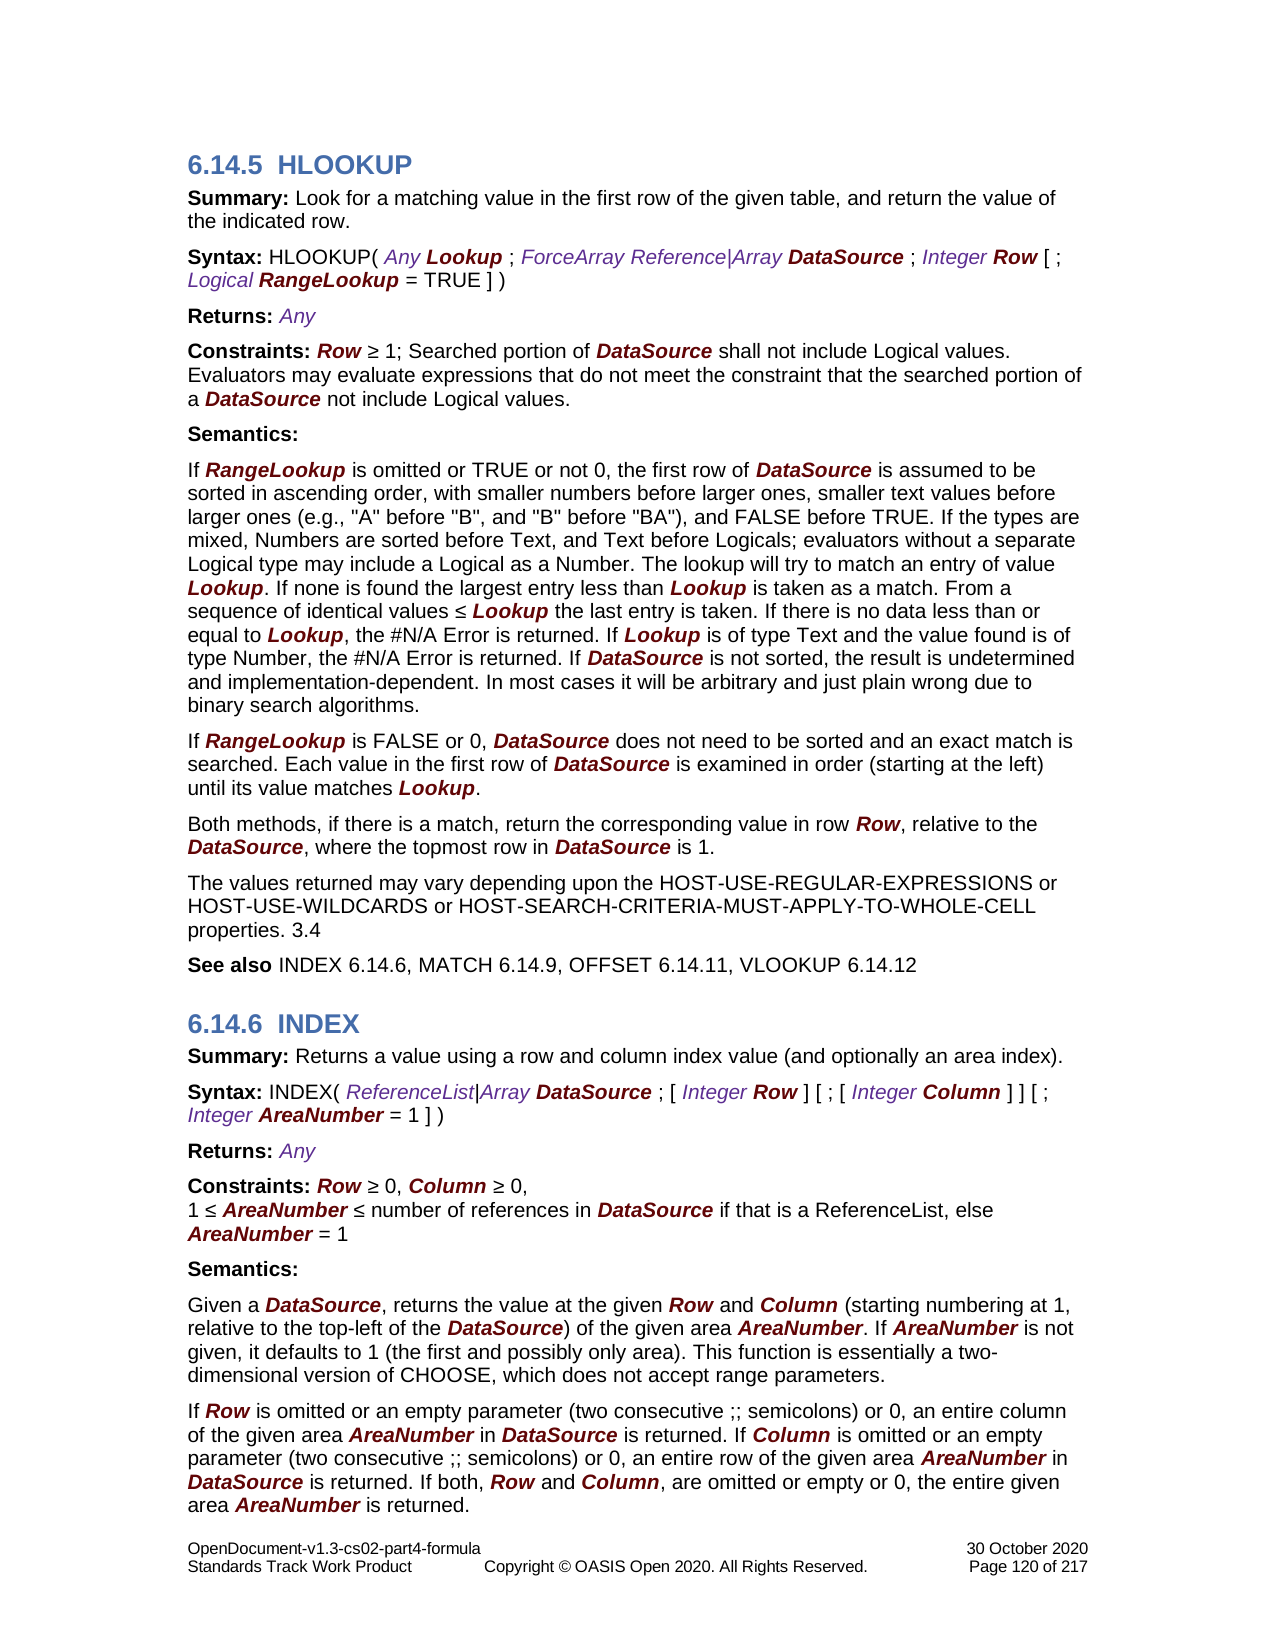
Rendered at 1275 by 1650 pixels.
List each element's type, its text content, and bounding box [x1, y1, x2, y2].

text Semantics: [187, 1258, 1088, 1281]
text Syntax: INDEX( ReferenceList|Array DataSource ; [ Integer Row ] [ ; [ Integer Column ] ] [ ; Integer AreaNumber = 1 ] ) [187, 1080, 1088, 1127]
text Summary: Look for a matching value in the first row of the given table, and return the value of the indicated row. [187, 186, 1088, 233]
text If Row is omitted or an empty parameter (two consecutive ;; semicolons) or 0, an entire column of the given area AreaNumber in DataSource is returned. If Column is omitted or an empty parameter (two consecutive ;; semicolons) or 0, an entire row of the given area AreaNumber in DataSource is returned. If both, Row and Column, are omitted or empty or 0, the entire given area AreaNumber is returned. [187, 1399, 1088, 1517]
subtitle HLOOKUP [187, 150, 1088, 180]
subtitle INDEX [187, 1008, 1088, 1038]
text Constraints: Row ≥ 1; Searched portion of DataSource shall not include Logical values. Evaluators may evaluate expressions that do not meet the constraint that the searched portion of a DataSource not include Logical values. [187, 340, 1088, 411]
text Summary: Returns a value using a row and column index value (and optionally an area index). [187, 1044, 1088, 1068]
text Returns: Any [187, 1139, 1088, 1163]
text See also INDEX 6.14.6, MATCH 6.14.9, OFFSET 6.14.11, VLOOKUP 6.14.12 [187, 954, 1088, 977]
text Semantics: [187, 423, 1088, 446]
text Returns: Any [187, 304, 1088, 328]
text Constraints: Row ≥ 0, Column ≥ 0, 1 ≤ AreaNumber ≤ number of references in DataSource if that is a ReferenceList, else AreaNumber = 1 [187, 1175, 1088, 1246]
text The values returned may vary depending upon the HOST-USE-REGULAR-EXPRESSIONS or HOST-USE-WILDCARDS or HOST-SEARCH-CRITERIA-MUST-APPLY-TO-WHOLE-CELL properties. 3.4 [187, 871, 1088, 942]
text Given a DataSource, returns the value at the given Row and Column (starting numbering at 1, relative to the top-left of the DataSource) of the given area AreaNumber. If AreaNumber is not given, it defaults to 1 (the first and possibly only area). This function is essentially a two-dimensional version of CHOOSE, which does not accept range parameters. [187, 1293, 1088, 1387]
text If RangeLookup is FALSE or 0, DataSource does not need to be sorted and an exact match is searched. Each value in the first row of DataSource is examined in order (starting at the left) until its value matches Lookup. [187, 729, 1088, 800]
text Syntax: HLOOKUP( Any Lookup ; ForceArray Reference|Array DataSource ; Integer Row [ ; Logical RangeLookup = TRUE ] ) [187, 245, 1088, 292]
text Both methods, if there is a match, return the corresponding value in row Row, relative to the DataSource, where the topmost row in DataSource is 1. [187, 812, 1088, 859]
text If RangeLookup is omitted or TRUE or not 0, the first row of DataSource is assumed to be sorted in ascending order, with smaller numbers before larger ones, smaller text values before larger ones (e.g., "A" before "B", and "B" before "BA"), and FALSE before TRUE. If the types are mixed, Numbers are sorted before Text, and Text before Logicals; evaluators without a separate Logical type may include a Logical as a Number. The lookup will try to match an entry of value Lookup. If none is found the largest entry less than Lookup is taken as a match. From a sequence of identical values ≤ Lookup the last entry is taken. If there is no data less than or equal to Lookup, the #N/A Error is returned. If Lookup is of type Text and the value found is of type Number, the #N/A Error is returned. If DataSource is not sorted, the result is undetermined and implementation-dependent. In most cases it will be arbitrary and just plain wrong due to binary search algorithms. [187, 458, 1088, 717]
